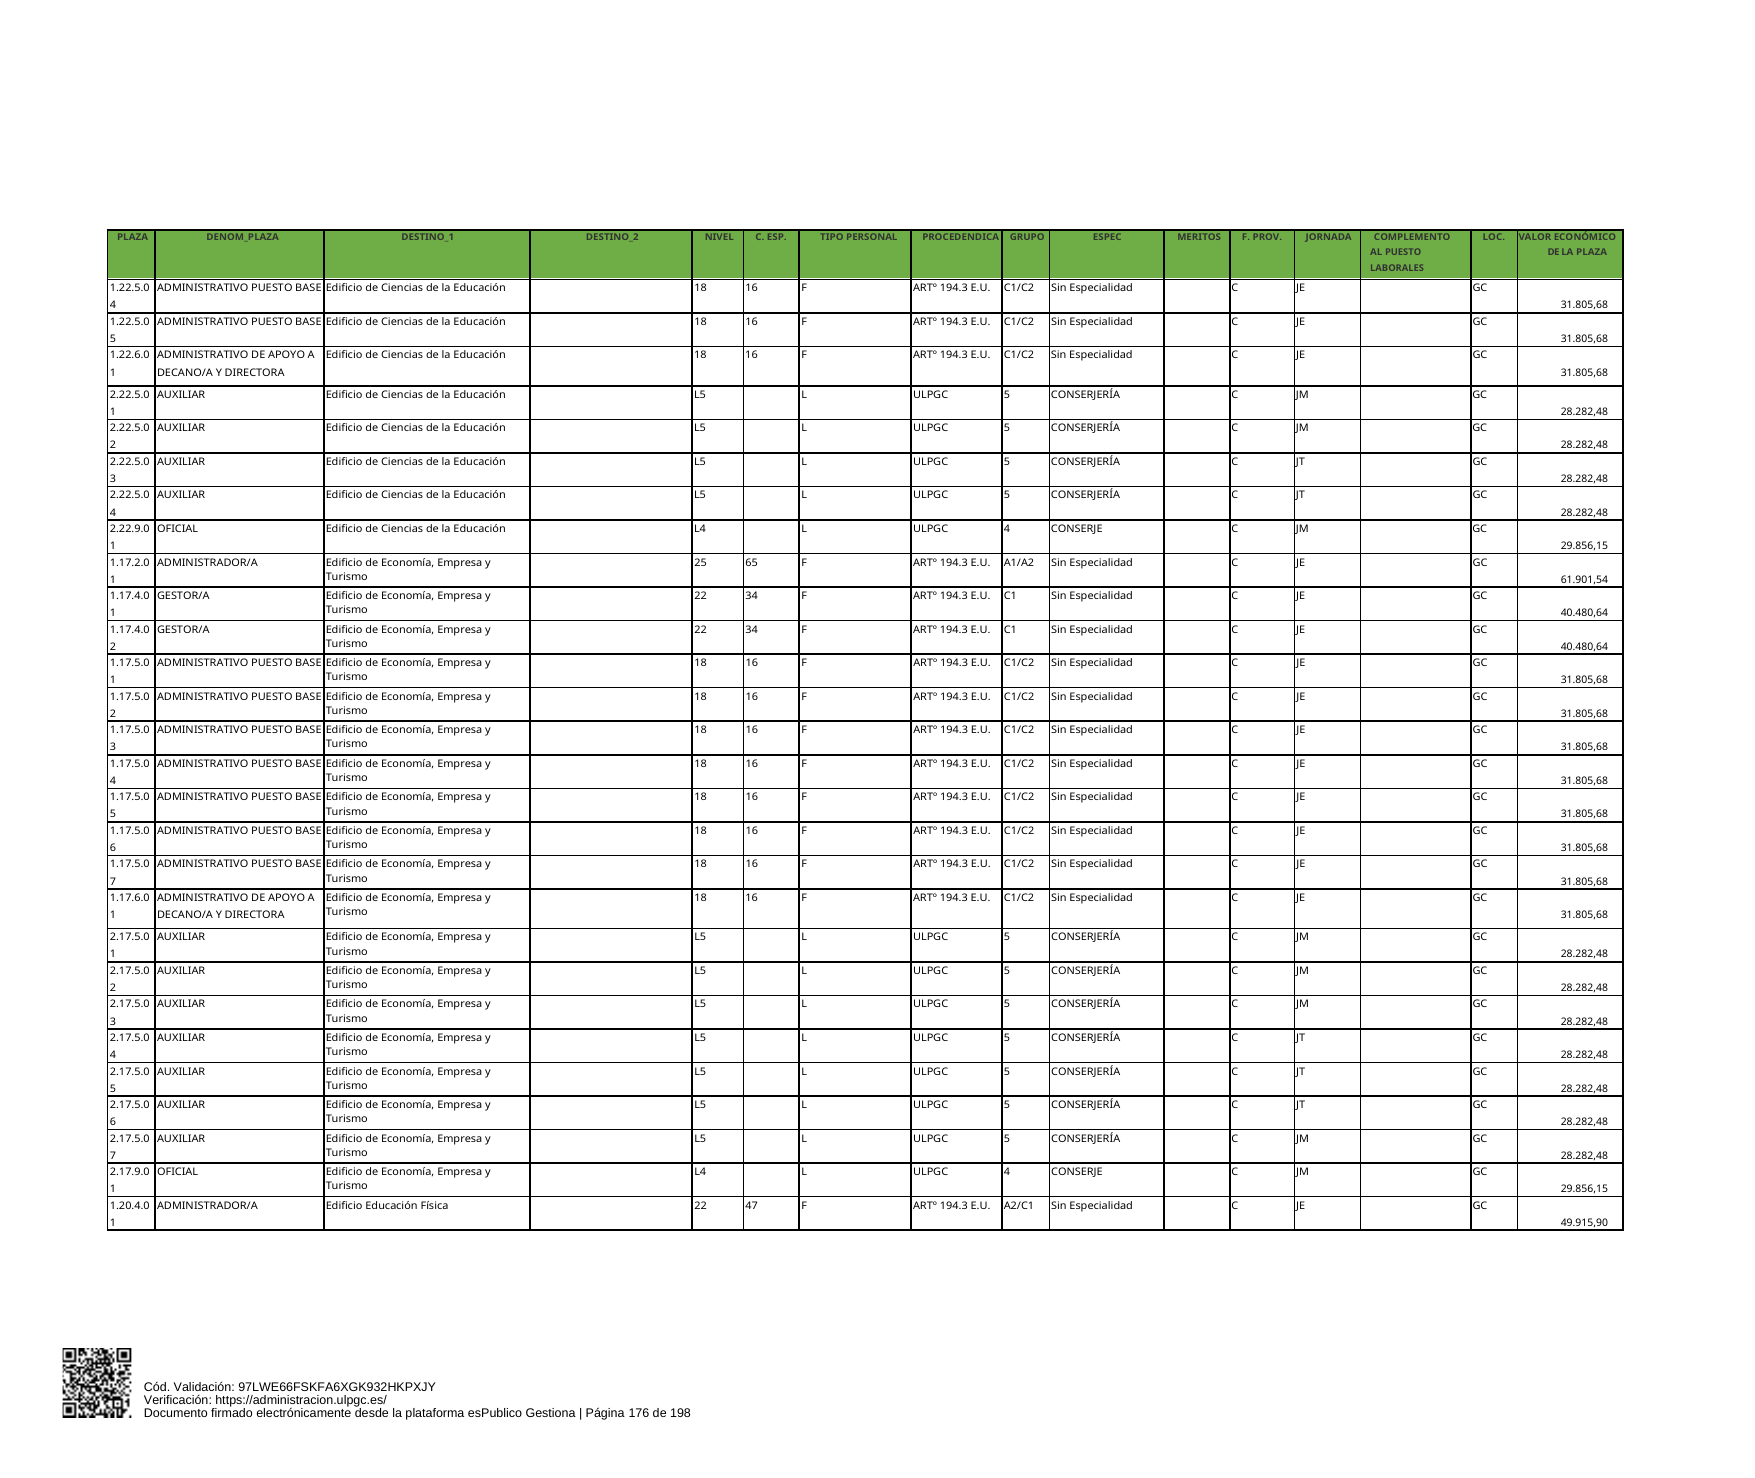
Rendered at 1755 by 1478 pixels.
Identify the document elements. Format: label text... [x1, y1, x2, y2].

table_cell ULPGC [912, 1030, 1001, 1062]
table_cell JM [1295, 521, 1360, 553]
table_cell L [800, 1030, 910, 1062]
table_cell Sin Especialidad [1050, 823, 1163, 854]
table_cell 1.20.4.0 1 [108, 1197, 154, 1229]
table_cell [744, 1164, 798, 1196]
table_cell JE [1295, 588, 1360, 620]
table_cell 16 [744, 280, 798, 312]
table_cell [531, 621, 691, 653]
table_cell JM [1295, 1130, 1360, 1162]
table_cell L5 [693, 1097, 743, 1129]
table_cell A2/C1 [1003, 1197, 1049, 1229]
table_cell 49.915,90 [1518, 1197, 1622, 1229]
table_cell ARTº 194.3 E.U. [912, 347, 1001, 385]
table_cell ADMINISTRADOR/A [156, 554, 323, 586]
table_cell ARTº 194.3 E.U. [912, 722, 1001, 754]
table_cell ULPGC [912, 521, 1001, 553]
table_cell [1361, 487, 1470, 519]
table_cell 4 [1003, 1164, 1049, 1196]
table_cell L5 [693, 487, 743, 519]
table_cell L5 [693, 387, 743, 418]
table_cell [1165, 1097, 1229, 1129]
table_cell 1.17.5.0 3 [108, 722, 154, 754]
table_cell Sin Especialidad [1050, 621, 1163, 653]
table_cell GC [1472, 655, 1517, 687]
table_cell 5 [1003, 963, 1049, 994]
table_cell GC [1472, 1030, 1517, 1062]
table_cell JE [1295, 621, 1360, 653]
table_cell GC [1472, 454, 1517, 486]
table_cell [531, 314, 691, 346]
table_cell [1165, 554, 1229, 586]
table_cell [1165, 1197, 1229, 1229]
table_cell [531, 454, 691, 486]
table_cell 2.17.5.0 7 [108, 1130, 154, 1162]
table_cell ADMINISTRATIVO DE APOYO A DECANO/A Y DIRECTORA [156, 347, 323, 385]
table_cell [531, 1030, 691, 1062]
table_cell [744, 420, 798, 452]
table_cell C [1231, 1097, 1294, 1129]
table_cell Edificio de Ciencias de la Educación [325, 454, 529, 486]
table_cell ULPGC [912, 1097, 1001, 1129]
table_cell GC [1472, 347, 1517, 385]
table_cell 31.805,68 [1518, 823, 1622, 854]
table_cell 28.282,48 [1518, 487, 1622, 519]
table_cell [744, 1130, 798, 1162]
table_cell GC [1472, 1063, 1517, 1095]
table_cell JT [1295, 454, 1360, 486]
table_cell 18 [693, 655, 743, 687]
table_cell 1.22.6.0 1 [108, 347, 154, 385]
table_cell L [800, 387, 910, 418]
table_cell [531, 856, 691, 888]
table_cell Edificio de Ciencias de la Educación [325, 347, 529, 385]
table_cell Edificio de Economía, Empresa y Turismo [325, 1130, 529, 1162]
table_cell GC [1472, 1130, 1517, 1162]
table_header ESPEC [1050, 231, 1163, 278]
table_cell ADMINISTRATIVO PUESTO BASE [156, 823, 323, 854]
table_cell C1 [1003, 588, 1049, 620]
table_cell ARTº 194.3 E.U. [912, 621, 1001, 653]
table_cell 65 [744, 554, 798, 586]
table_cell [744, 929, 798, 961]
table_cell [1361, 963, 1470, 994]
table_cell C [1231, 789, 1294, 821]
table_cell [744, 454, 798, 486]
table_cell 16 [744, 314, 798, 346]
table_cell C [1231, 756, 1294, 787]
table_cell 2.22.5.0 3 [108, 454, 154, 486]
table_cell [531, 1097, 691, 1129]
table_cell 1.17.5.0 5 [108, 789, 154, 821]
table_cell Sin Especialidad [1050, 756, 1163, 787]
table_cell Sin Especialidad [1050, 314, 1163, 346]
table_cell ADMINISTRATIVO PUESTO BASE [156, 280, 323, 312]
table_cell 61.901,54 [1518, 554, 1622, 586]
table_cell 28.282,48 [1518, 1063, 1622, 1095]
table_cell Sin Especialidad [1050, 722, 1163, 754]
table_cell CONSERJERÍA [1050, 1030, 1163, 1062]
table_cell 16 [744, 856, 798, 888]
table_cell [1361, 823, 1470, 854]
table_cell [531, 789, 691, 821]
table_cell [1361, 1197, 1470, 1229]
table_cell L [800, 1164, 910, 1196]
table_cell 2.17.5.0 3 [108, 996, 154, 1028]
table_cell Edificio de Ciencias de la Educación [325, 487, 529, 519]
table_cell CONSERJE [1050, 1164, 1163, 1196]
table_cell 1.17.5.0 1 [108, 655, 154, 687]
table_cell ADMINISTRATIVO DE APOYO A DECANO/A Y DIRECTORA [156, 890, 323, 927]
table_cell 18 [693, 856, 743, 888]
table_cell 31.805,68 [1518, 890, 1622, 927]
table_cell 16 [744, 890, 798, 927]
table_cell 1.17.5.0 7 [108, 856, 154, 888]
table_cell [1361, 1097, 1470, 1129]
table_cell GC [1472, 588, 1517, 620]
table_cell AUXILIAR [156, 929, 323, 961]
table_cell 1.17.5.0 6 [108, 823, 154, 854]
table_header C. ESP. [744, 231, 798, 278]
table_cell JM [1295, 996, 1360, 1028]
table_cell GC [1472, 929, 1517, 961]
table_cell 1.22.5.0 4 [108, 280, 154, 312]
table_cell Sin Especialidad [1050, 789, 1163, 821]
table_cell Edificio de Economía, Empresa y Turismo [325, 890, 529, 927]
table_cell C [1231, 688, 1294, 720]
table_cell GC [1472, 621, 1517, 653]
table_cell C1/C2 [1003, 280, 1049, 312]
table_cell ARTº 194.3 E.U. [912, 688, 1001, 720]
table_header MERITOS [1165, 231, 1229, 278]
table_cell L5 [693, 420, 743, 452]
table_cell GC [1472, 554, 1517, 586]
table_cell JE [1295, 314, 1360, 346]
table_cell C [1231, 996, 1294, 1028]
table_cell 28.282,48 [1518, 996, 1622, 1028]
table_cell Edificio de Economía, Empresa y Turismo [325, 554, 529, 586]
table_cell L5 [693, 996, 743, 1028]
table_cell CONSERJERÍA [1050, 929, 1163, 961]
table_cell 47 [744, 1197, 798, 1229]
table_cell 28.282,48 [1518, 1097, 1622, 1129]
table_cell Edificio de Economía, Empresa y Turismo [325, 856, 529, 888]
table_cell [1361, 521, 1470, 553]
table_cell Edificio de Ciencias de la Educación [325, 280, 529, 312]
table_cell 31.805,68 [1518, 347, 1622, 385]
table_cell [1165, 588, 1229, 620]
table_cell AUXILIAR [156, 487, 323, 519]
table_cell F [800, 722, 910, 754]
table_cell [531, 1197, 691, 1229]
table_cell C [1231, 1130, 1294, 1162]
table_cell JE [1295, 890, 1360, 927]
table_cell AUXILIAR [156, 420, 323, 452]
table_cell 5 [1003, 454, 1049, 486]
table_cell C [1231, 1030, 1294, 1062]
table_cell L [800, 521, 910, 553]
table_cell JE [1295, 1197, 1360, 1229]
table_cell Edificio de Economía, Empresa y Turismo [325, 929, 529, 961]
table_cell F [800, 856, 910, 888]
table_cell AUXILIAR [156, 963, 323, 994]
table_cell [531, 554, 691, 586]
table_cell C1/C2 [1003, 655, 1049, 687]
table_cell GC [1472, 314, 1517, 346]
table_cell [1165, 621, 1229, 653]
table_cell [1165, 688, 1229, 720]
table_cell 31.805,68 [1518, 688, 1622, 720]
table_cell ARTº 194.3 E.U. [912, 789, 1001, 821]
table_cell [1165, 789, 1229, 821]
table_cell GC [1472, 1197, 1517, 1229]
table_cell 2.22.9.0 1 [108, 521, 154, 553]
table_cell 28.282,48 [1518, 1030, 1622, 1062]
table_cell C [1231, 890, 1294, 927]
table_cell 31.805,68 [1518, 722, 1622, 754]
table_cell 31.805,68 [1518, 756, 1622, 787]
table_cell GESTOR/A [156, 621, 323, 653]
table_cell [1165, 1030, 1229, 1062]
table_cell 5 [1003, 1130, 1049, 1162]
table_cell AUXILIAR [156, 387, 323, 418]
table_cell [1165, 856, 1229, 888]
table_cell JE [1295, 823, 1360, 854]
table_cell OFICIAL [156, 521, 323, 553]
table_cell CONSERJERÍA [1050, 454, 1163, 486]
table_cell C [1231, 856, 1294, 888]
table_cell JM [1295, 929, 1360, 961]
table_cell [1165, 521, 1229, 553]
table_cell JT [1295, 1030, 1360, 1062]
table_cell C [1231, 280, 1294, 312]
table_cell CONSERJERÍA [1050, 1130, 1163, 1162]
table_header TIPO PERSONAL [800, 231, 910, 278]
table_cell 18 [693, 280, 743, 312]
table_cell 18 [693, 722, 743, 754]
table_cell Sin Especialidad [1050, 280, 1163, 312]
table_cell ARTº 194.3 E.U. [912, 554, 1001, 586]
table_header GRUPO [1003, 231, 1049, 278]
table_cell 16 [744, 823, 798, 854]
table_cell 31.805,68 [1518, 856, 1622, 888]
table_cell C1/C2 [1003, 756, 1049, 787]
table_cell Sin Especialidad [1050, 588, 1163, 620]
table_cell GC [1472, 722, 1517, 754]
table_cell ARTº 194.3 E.U. [912, 314, 1001, 346]
table_cell [1165, 454, 1229, 486]
table_cell C1/C2 [1003, 314, 1049, 346]
table_cell 1.17.2.0 1 [108, 554, 154, 586]
table_cell Edificio de Economía, Empresa y Turismo [325, 789, 529, 821]
table_cell Edificio de Economía, Empresa y Turismo [325, 823, 529, 854]
table_cell [1361, 929, 1470, 961]
table_cell [1361, 756, 1470, 787]
table_cell 22 [693, 1197, 743, 1229]
table_cell [744, 1030, 798, 1062]
table_cell [744, 521, 798, 553]
table_cell 40.480,64 [1518, 588, 1622, 620]
table_cell L5 [693, 454, 743, 486]
table_cell C [1231, 823, 1294, 854]
table_cell 2.17.5.0 2 [108, 963, 154, 994]
table_cell Sin Especialidad [1050, 1197, 1163, 1229]
table_cell F [800, 621, 910, 653]
table_cell C [1231, 420, 1294, 452]
table_cell JT [1295, 487, 1360, 519]
table_cell 28.282,48 [1518, 454, 1622, 486]
table_cell [531, 929, 691, 961]
table_cell GC [1472, 756, 1517, 787]
table_cell ARTº 194.3 E.U. [912, 1197, 1001, 1229]
table_header PROCEDENDICA [912, 231, 1001, 278]
table_cell [1165, 420, 1229, 452]
table_cell [1165, 280, 1229, 312]
table_cell L4 [693, 1164, 743, 1196]
table_cell [1165, 963, 1229, 994]
table_cell Sin Especialidad [1050, 890, 1163, 927]
table_cell L5 [693, 929, 743, 961]
table_cell [1361, 1030, 1470, 1062]
table_cell 5 [1003, 420, 1049, 452]
table_cell 22 [693, 588, 743, 620]
table_cell ULPGC [912, 487, 1001, 519]
table_cell C1/C2 [1003, 688, 1049, 720]
table_cell 1.17.4.0 2 [108, 621, 154, 653]
table_cell Edificio de Economía, Empresa y Turismo [325, 722, 529, 754]
table_cell 31.805,68 [1518, 655, 1622, 687]
table_cell 28.282,48 [1518, 387, 1622, 418]
table_cell L [800, 996, 910, 1028]
table_cell 18 [693, 347, 743, 385]
table_cell ADMINISTRATIVO PUESTO BASE [156, 722, 323, 754]
table_cell 5 [1003, 929, 1049, 961]
table_cell [531, 722, 691, 754]
table_cell [1165, 1164, 1229, 1196]
table_cell Sin Especialidad [1050, 347, 1163, 385]
table_cell [1361, 856, 1470, 888]
table_cell L4 [693, 521, 743, 553]
table_cell ADMINISTRADOR/A [156, 1197, 323, 1229]
table_cell AUXILIAR [156, 1097, 323, 1129]
table_cell GC [1472, 996, 1517, 1028]
table_cell [1165, 655, 1229, 687]
table_cell [531, 963, 691, 994]
table_cell 5 [1003, 387, 1049, 418]
table_cell [1165, 756, 1229, 787]
table_cell [1361, 655, 1470, 687]
table_cell 34 [744, 621, 798, 653]
table_cell F [800, 823, 910, 854]
table_cell L [800, 929, 910, 961]
table_cell 29.856,15 [1518, 1164, 1622, 1196]
table_cell Edificio de Economía, Empresa y Turismo [325, 996, 529, 1028]
table_cell AUXILIAR [156, 454, 323, 486]
table_cell [531, 521, 691, 553]
table_cell L [800, 454, 910, 486]
table_cell GC [1472, 789, 1517, 821]
table_cell C [1231, 1063, 1294, 1095]
table_cell F [800, 655, 910, 687]
table_cell C1 [1003, 621, 1049, 653]
table_cell GC [1472, 890, 1517, 927]
table_cell Edificio de Economía, Empresa y Turismo [325, 688, 529, 720]
table_cell [531, 487, 691, 519]
table_cell [1361, 454, 1470, 486]
table_cell CONSERJERÍA [1050, 996, 1163, 1028]
table_cell L5 [693, 1030, 743, 1062]
table_cell Edificio de Economía, Empresa y Turismo [325, 588, 529, 620]
table_cell 22 [693, 621, 743, 653]
table_cell F [800, 890, 910, 927]
table_cell C [1231, 314, 1294, 346]
table_cell 2.17.5.0 5 [108, 1063, 154, 1095]
table_cell [1165, 929, 1229, 961]
table_cell Edificio de Economía, Empresa y Turismo [325, 963, 529, 994]
table_cell AUXILIAR [156, 1030, 323, 1062]
table_cell L [800, 487, 910, 519]
table_cell [1361, 621, 1470, 653]
table_cell [1361, 688, 1470, 720]
table_cell [1361, 280, 1470, 312]
table_cell [1361, 588, 1470, 620]
table_cell C [1231, 554, 1294, 586]
table_cell C [1231, 347, 1294, 385]
table_cell 1.17.6.0 1 [108, 890, 154, 927]
table_cell L5 [693, 963, 743, 994]
table_cell 16 [744, 688, 798, 720]
table_cell 31.805,68 [1518, 280, 1622, 312]
table_cell [531, 1130, 691, 1162]
table_cell AUXILIAR [156, 1130, 323, 1162]
table_header PLAZA [108, 231, 154, 278]
table_cell 16 [744, 347, 798, 385]
table_cell JT [1295, 1097, 1360, 1129]
table_cell 18 [693, 756, 743, 787]
table_cell ARTº 194.3 E.U. [912, 756, 1001, 787]
table_cell [1361, 890, 1470, 927]
table_cell C [1231, 963, 1294, 994]
table_cell F [800, 1197, 910, 1229]
table_cell [1361, 1130, 1470, 1162]
table_header DESTINO_2 [531, 231, 691, 278]
table_cell 18 [693, 823, 743, 854]
table_cell L [800, 420, 910, 452]
table_cell C [1231, 454, 1294, 486]
table_cell 31.805,68 [1518, 314, 1622, 346]
table_cell [531, 1164, 691, 1196]
table_cell [1361, 1063, 1470, 1095]
table_cell C1/C2 [1003, 789, 1049, 821]
table_cell ADMINISTRATIVO PUESTO BASE [156, 688, 323, 720]
table_cell ADMINISTRATIVO PUESTO BASE [156, 856, 323, 888]
table_cell Edificio de Economía, Empresa y Turismo [325, 1030, 529, 1062]
table_cell [1361, 314, 1470, 346]
table_cell C [1231, 621, 1294, 653]
table_cell Edificio de Economía, Empresa y Turismo [325, 1164, 529, 1196]
table_cell JM [1295, 963, 1360, 994]
table_cell CONSERJERÍA [1050, 387, 1163, 418]
table_cell 16 [744, 722, 798, 754]
table_cell ULPGC [912, 929, 1001, 961]
table_cell [531, 823, 691, 854]
table_cell ULPGC [912, 1164, 1001, 1196]
table_cell 5 [1003, 996, 1049, 1028]
table_cell [744, 996, 798, 1028]
table_cell ARTº 194.3 E.U. [912, 588, 1001, 620]
table_cell 31.805,68 [1518, 789, 1622, 821]
table_cell 40.480,64 [1518, 621, 1622, 653]
table_cell ULPGC [912, 1063, 1001, 1095]
table_cell 16 [744, 789, 798, 821]
table_cell 28.282,48 [1518, 420, 1622, 452]
table_cell GC [1472, 856, 1517, 888]
table_cell [531, 655, 691, 687]
table_cell [1165, 996, 1229, 1028]
table_cell [531, 387, 691, 418]
table_cell 1.17.5.0 2 [108, 688, 154, 720]
table_cell 5 [1003, 1063, 1049, 1095]
table_cell L [800, 1097, 910, 1129]
table_cell ULPGC [912, 1130, 1001, 1162]
table_cell [1165, 890, 1229, 927]
table_cell GC [1472, 1097, 1517, 1129]
table_cell JE [1295, 688, 1360, 720]
table_cell [744, 1063, 798, 1095]
table_header LOC. [1472, 231, 1517, 278]
table_header NIVEL [693, 231, 743, 278]
table_cell Edificio de Economía, Empresa y Turismo [325, 1097, 529, 1129]
table_cell CONSERJE [1050, 521, 1163, 553]
table_cell 16 [744, 655, 798, 687]
table_cell 16 [744, 756, 798, 787]
table_cell 2.22.5.0 2 [108, 420, 154, 452]
table_cell [744, 963, 798, 994]
table_cell [1361, 1164, 1470, 1196]
table_cell OFICIAL [156, 1164, 323, 1196]
table_cell GC [1472, 688, 1517, 720]
table_cell [531, 347, 691, 385]
table_cell 29.856,15 [1518, 521, 1622, 553]
table_cell 1.17.5.0 4 [108, 756, 154, 787]
table_cell ADMINISTRATIVO PUESTO BASE [156, 789, 323, 821]
table_cell GC [1472, 963, 1517, 994]
table_cell C1/C2 [1003, 347, 1049, 385]
table_cell Edificio de Economía, Empresa y Turismo [325, 621, 529, 653]
table_cell 18 [693, 314, 743, 346]
table_cell C [1231, 588, 1294, 620]
table_cell 25 [693, 554, 743, 586]
table_cell ADMINISTRATIVO PUESTO BASE [156, 655, 323, 687]
table_cell GC [1472, 521, 1517, 553]
table_cell CONSERJERÍA [1050, 963, 1163, 994]
table_cell GC [1472, 823, 1517, 854]
table_cell Sin Especialidad [1050, 688, 1163, 720]
table_cell 2.22.5.0 4 [108, 487, 154, 519]
table_cell [1361, 996, 1470, 1028]
table_cell JE [1295, 856, 1360, 888]
table_cell F [800, 280, 910, 312]
table_cell JT [1295, 1063, 1360, 1095]
table_cell [1165, 722, 1229, 754]
table_cell GESTOR/A [156, 588, 323, 620]
table_cell CONSERJERÍA [1050, 487, 1163, 519]
table_cell 5 [1003, 487, 1049, 519]
table_cell 4 [1003, 521, 1049, 553]
table_cell 1.22.5.0 5 [108, 314, 154, 346]
table_cell 2.17.5.0 4 [108, 1030, 154, 1062]
table_cell ADMINISTRATIVO PUESTO BASE [156, 314, 323, 346]
table_cell [1165, 347, 1229, 385]
table_cell JM [1295, 1164, 1360, 1196]
table_cell 28.282,48 [1518, 963, 1622, 994]
table_cell GC [1472, 387, 1517, 418]
table_cell JM [1295, 387, 1360, 418]
table_cell [531, 280, 691, 312]
table_cell F [800, 347, 910, 385]
table_header DESTINO_1 [325, 231, 529, 278]
table_cell CONSERJERÍA [1050, 1097, 1163, 1129]
table_cell C1/C2 [1003, 823, 1049, 854]
table_cell [1165, 487, 1229, 519]
table_cell 2.17.9.0 1 [108, 1164, 154, 1196]
table_cell 28.282,48 [1518, 1130, 1622, 1162]
table_cell [1165, 1130, 1229, 1162]
table_cell ULPGC [912, 996, 1001, 1028]
table_cell C1/C2 [1003, 722, 1049, 754]
table_cell L [800, 1063, 910, 1095]
table_cell Edificio de Ciencias de la Educación [325, 314, 529, 346]
table_header VALOR ECONÓMICO DE LA PLAZA [1518, 231, 1622, 278]
table_cell Sin Especialidad [1050, 655, 1163, 687]
table_cell GC [1472, 420, 1517, 452]
table_cell JE [1295, 756, 1360, 787]
table_cell C [1231, 387, 1294, 418]
table_cell F [800, 588, 910, 620]
table_cell [531, 420, 691, 452]
table_cell ARTº 194.3 E.U. [912, 823, 1001, 854]
table_cell JM [1295, 420, 1360, 452]
table_cell 34 [744, 588, 798, 620]
table_cell C [1231, 1164, 1294, 1196]
table_cell [1361, 554, 1470, 586]
table_cell ULPGC [912, 963, 1001, 994]
table_cell 18 [693, 789, 743, 821]
table_cell ARTº 194.3 E.U. [912, 655, 1001, 687]
table_cell Edificio Educación Física [325, 1197, 529, 1229]
table_cell C1/C2 [1003, 856, 1049, 888]
table_cell AUXILIAR [156, 1063, 323, 1095]
table_cell [1361, 387, 1470, 418]
table_cell Sin Especialidad [1050, 554, 1163, 586]
table_cell 1.17.4.0 1 [108, 588, 154, 620]
table_cell [531, 756, 691, 787]
table_cell ULPGC [912, 454, 1001, 486]
table_cell C [1231, 929, 1294, 961]
table_cell [531, 1063, 691, 1095]
table_cell C [1231, 487, 1294, 519]
table_cell F [800, 688, 910, 720]
table_cell [1361, 722, 1470, 754]
table_cell L [800, 963, 910, 994]
table_cell CONSERJERÍA [1050, 1063, 1163, 1095]
table_cell [531, 688, 691, 720]
table_cell [531, 588, 691, 620]
table_cell L5 [693, 1063, 743, 1095]
table_cell C [1231, 521, 1294, 553]
table_cell 2.17.5.0 6 [108, 1097, 154, 1129]
table_cell ULPGC [912, 420, 1001, 452]
table_cell ARTº 194.3 E.U. [912, 890, 1001, 927]
table_cell ADMINISTRATIVO PUESTO BASE [156, 756, 323, 787]
table_cell ARTº 194.3 E.U. [912, 856, 1001, 888]
table_cell AUXILIAR [156, 996, 323, 1028]
table_cell F [800, 554, 910, 586]
table_cell GC [1472, 487, 1517, 519]
table_cell Edificio de Ciencias de la Educación [325, 387, 529, 418]
table_cell Edificio de Economía, Empresa y Turismo [325, 1063, 529, 1095]
table_cell ARTº 194.3 E.U. [912, 280, 1001, 312]
table_cell JE [1295, 789, 1360, 821]
table_cell [1165, 1063, 1229, 1095]
table_cell 2.17.5.0 1 [108, 929, 154, 961]
table_cell Edificio de Ciencias de la Educación [325, 521, 529, 553]
table_cell F [800, 789, 910, 821]
table_cell Sin Especialidad [1050, 856, 1163, 888]
table_cell 5 [1003, 1097, 1049, 1129]
table_cell GC [1472, 280, 1517, 312]
table_cell [1165, 823, 1229, 854]
table_cell [1165, 387, 1229, 418]
table_cell C [1231, 655, 1294, 687]
table_cell 28.282,48 [1518, 929, 1622, 961]
table_cell JE [1295, 280, 1360, 312]
table_cell C [1231, 1197, 1294, 1229]
table_cell 5 [1003, 1030, 1049, 1062]
table_cell Edificio de Ciencias de la Educación [325, 420, 529, 452]
table_cell ULPGC [912, 387, 1001, 418]
table_cell 18 [693, 890, 743, 927]
table_cell Edificio de Economía, Empresa y Turismo [325, 756, 529, 787]
table_cell F [800, 314, 910, 346]
table_cell Edificio de Economía, Empresa y Turismo [325, 655, 529, 687]
table_cell [744, 387, 798, 418]
table_cell L [800, 1130, 910, 1162]
table_cell [744, 1097, 798, 1129]
table_cell GC [1472, 1164, 1517, 1196]
table_cell [1361, 420, 1470, 452]
table_cell JE [1295, 554, 1360, 586]
table_cell [1361, 347, 1470, 385]
table_cell 2.22.5.0 1 [108, 387, 154, 418]
table_cell L5 [693, 1130, 743, 1162]
table_header JORNADA [1295, 231, 1360, 278]
table_header DENOM_PLAZA [156, 231, 323, 278]
table_cell [531, 996, 691, 1028]
table_cell [1361, 789, 1470, 821]
table_cell CONSERJERÍA [1050, 420, 1163, 452]
table_cell JE [1295, 722, 1360, 754]
table_cell A1/A2 [1003, 554, 1049, 586]
table_cell [1165, 314, 1229, 346]
table_cell C1/C2 [1003, 890, 1049, 927]
table_cell [531, 890, 691, 927]
table_cell F [800, 756, 910, 787]
table_cell [744, 487, 798, 519]
table_cell JE [1295, 347, 1360, 385]
table_header COMPLEMENTO AL PUESTO LABORALES [1361, 231, 1470, 278]
table_cell 18 [693, 688, 743, 720]
table_cell JE [1295, 655, 1360, 687]
table_cell C [1231, 722, 1294, 754]
table_header F. PROV. [1231, 231, 1294, 278]
